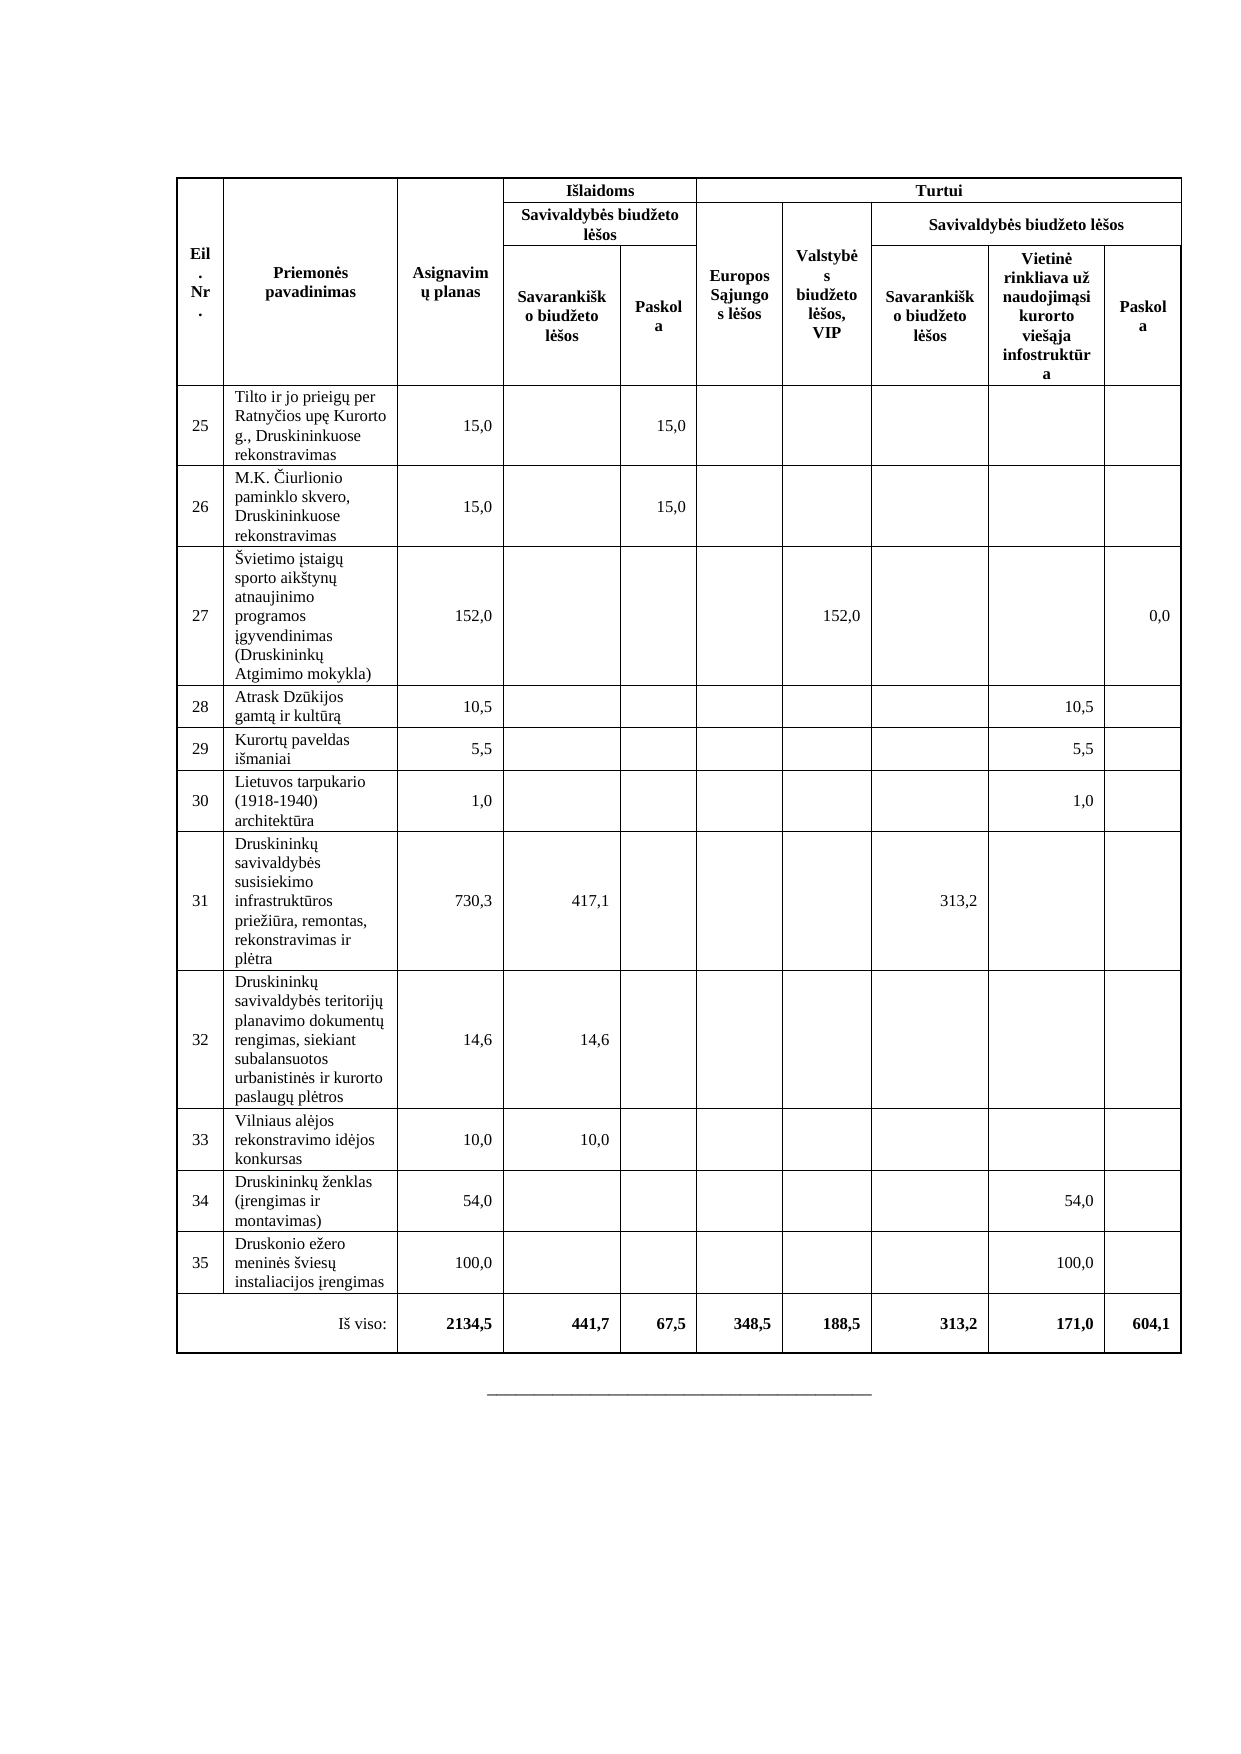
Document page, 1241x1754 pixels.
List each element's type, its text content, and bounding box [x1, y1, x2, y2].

table_header Priemonės pavadinimas [224, 179, 397, 384]
table_cell Kurortų paveldas išmaniai [224, 728, 397, 769]
table_cell [621, 1232, 696, 1293]
table_header Turtui [697, 179, 1181, 202]
table_cell [504, 547, 620, 684]
table_cell 54,0 [989, 1171, 1104, 1231]
table_cell [989, 466, 1104, 546]
table_cell Vilniaus alėjos rekonstravimo idėjos konkursas [224, 1109, 397, 1169]
table_cell 32 [178, 971, 223, 1108]
table_cell 15,0 [621, 466, 696, 546]
table_cell Atrask Dzūkijos gamtą ir kultūrą [224, 686, 397, 727]
table_cell 313,2 [872, 832, 988, 969]
table_cell 152,0 [398, 547, 503, 684]
table_cell [504, 1232, 620, 1293]
table_cell Druskonio ežero meninės šviesų instaliacijos įrengimas [224, 1232, 397, 1293]
table_cell 31 [178, 832, 223, 969]
table_cell [872, 971, 988, 1108]
table_cell [1105, 466, 1180, 546]
table_cell Lietuvos tarpukario (1918-1940) architektūra [224, 771, 397, 831]
table_cell Druskininkų ženklas (įrengimas ir montavimas) [224, 1171, 397, 1231]
text _________________________________________ [177, 1376, 1181, 1397]
table_cell [872, 466, 988, 546]
table_cell 1,0 [398, 771, 503, 831]
table_cell 14,6 [398, 971, 503, 1108]
table_cell 10,0 [504, 1109, 620, 1169]
table_cell [1105, 771, 1180, 831]
table_cell 730,3 [398, 832, 503, 969]
table_cell Vietinė rinkliava už naudojimąsi kurorto viešąja infostruktūra [989, 246, 1104, 384]
table_cell [1105, 1109, 1180, 1169]
table_cell [783, 771, 871, 831]
table_cell 0,0 [1105, 547, 1180, 684]
table_cell [783, 686, 871, 727]
table_cell 33 [178, 1109, 223, 1169]
table_cell [697, 832, 782, 969]
table_cell 34 [178, 1171, 223, 1231]
table_cell [872, 386, 988, 465]
table_header Išlaidoms [504, 179, 696, 202]
table_cell 5,5 [989, 728, 1104, 769]
table_cell [989, 971, 1104, 1108]
table_header Eil. Nr. [178, 179, 223, 384]
table_cell [1105, 832, 1180, 969]
table_cell [783, 1171, 871, 1231]
table_cell 25 [178, 386, 223, 465]
table_cell 14,6 [504, 971, 620, 1108]
table_cell [697, 386, 782, 465]
table_cell [783, 971, 871, 1108]
table_cell [872, 1109, 988, 1169]
table_cell [783, 466, 871, 546]
table_header Asignavimų planas [398, 179, 503, 384]
table_cell [697, 547, 782, 684]
table_cell [697, 728, 782, 769]
table_cell [504, 466, 620, 546]
table_cell 15,0 [621, 386, 696, 465]
table_cell [783, 386, 871, 465]
table_cell [783, 1232, 871, 1293]
table_cell 2134,5 [398, 1294, 503, 1352]
table_cell 152,0 [783, 547, 871, 684]
table_cell [697, 1109, 782, 1169]
table_cell 10,5 [989, 686, 1104, 727]
table_cell [783, 1109, 871, 1169]
table_cell [989, 547, 1104, 684]
table_cell [1105, 1171, 1180, 1231]
table_cell 35 [178, 1232, 223, 1293]
table_cell Druskininkų savivaldybės susisiekimo infrastruktūros priežiūra, remontas, rekonstravimas ir plėtra [224, 832, 397, 969]
table_cell 15,0 [398, 466, 503, 546]
table_cell Švietimo įstaigų sporto aikštynų atnaujinimo programos įgyvendinimas (Druskininkų Atgimimo mokykla) [224, 547, 397, 684]
table_cell [697, 971, 782, 1108]
table_cell 29 [178, 728, 223, 769]
table_cell 441,7 [504, 1294, 620, 1352]
table_cell 27 [178, 547, 223, 684]
table_cell 100,0 [398, 1232, 503, 1293]
table_cell 54,0 [398, 1171, 503, 1231]
table_cell 26 [178, 466, 223, 546]
table_cell Savarankiško biudžeto lėšos [504, 246, 620, 384]
table_cell [1105, 971, 1180, 1108]
table_cell [504, 386, 620, 465]
table_cell Paskola [621, 246, 696, 384]
table_cell Tilto ir jo prieigų per Ratnyčios upę Kurorto g., Druskininkuose rekonstravimas [224, 386, 397, 465]
table_cell 348,5 [697, 1294, 782, 1352]
table_cell [1105, 1232, 1180, 1293]
table_cell Valstybės biudžeto lėšos, VIP [783, 203, 871, 384]
table_cell [621, 832, 696, 969]
table_cell [872, 728, 988, 769]
table_cell Europos Sąjungos lėšos [697, 203, 782, 384]
table_cell [989, 1109, 1104, 1169]
table_cell [697, 1171, 782, 1231]
table_cell Savarankiško biudžeto lėšos [872, 246, 988, 384]
table_cell 100,0 [989, 1232, 1104, 1293]
table_cell [697, 466, 782, 546]
table_cell [1105, 686, 1180, 727]
table_cell [1105, 728, 1180, 769]
table_cell [783, 832, 871, 969]
table_cell [1105, 386, 1180, 465]
table_cell [872, 1171, 988, 1231]
table_cell M.K. Čiurlionio paminklo skvero, Druskininkuose rekonstravimas [224, 466, 397, 546]
table_cell [621, 728, 696, 769]
table_cell [504, 686, 620, 727]
table_cell Druskininkų savivaldybės teritorijų planavimo dokumentų rengimas, siekiant subalansuotos urbanistinės ir kurorto paslaugų plėtros [224, 971, 397, 1108]
table_cell [621, 686, 696, 727]
table_cell 313,2 [872, 1294, 988, 1352]
table_cell 15,0 [398, 386, 503, 465]
table_cell [872, 686, 988, 727]
table_cell 30 [178, 771, 223, 831]
table_cell 67,5 [621, 1294, 696, 1352]
table_cell Paskola [1105, 246, 1180, 384]
table_cell 10,0 [398, 1109, 503, 1169]
table_cell 10,5 [398, 686, 503, 727]
table_cell [621, 547, 696, 684]
table_cell 188,5 [783, 1294, 871, 1352]
table_cell [697, 686, 782, 727]
table_cell [872, 771, 988, 831]
table_cell 604,1 [1105, 1294, 1180, 1352]
table_cell 1,0 [989, 771, 1104, 831]
table_cell [621, 1171, 696, 1231]
table_cell 5,5 [398, 728, 503, 769]
table_cell [697, 1232, 782, 1293]
table_cell [621, 771, 696, 831]
table_cell Iš viso: [178, 1294, 397, 1352]
table_cell Savivaldybės biudžeto lėšos [872, 203, 1181, 245]
table_cell [989, 832, 1104, 969]
table_cell Savivaldybės biudžeto lėšos [504, 203, 696, 245]
table_cell 417,1 [504, 832, 620, 969]
table_cell 28 [178, 686, 223, 727]
table_cell [504, 771, 620, 831]
table_cell [621, 971, 696, 1108]
table_cell [504, 1171, 620, 1231]
table_cell 171,0 [989, 1294, 1104, 1352]
table_cell [872, 1232, 988, 1293]
table_cell [989, 386, 1104, 465]
table_cell [504, 728, 620, 769]
table_cell [697, 771, 782, 831]
table_cell [621, 1109, 696, 1169]
table_cell [872, 547, 988, 684]
table_cell [783, 728, 871, 769]
